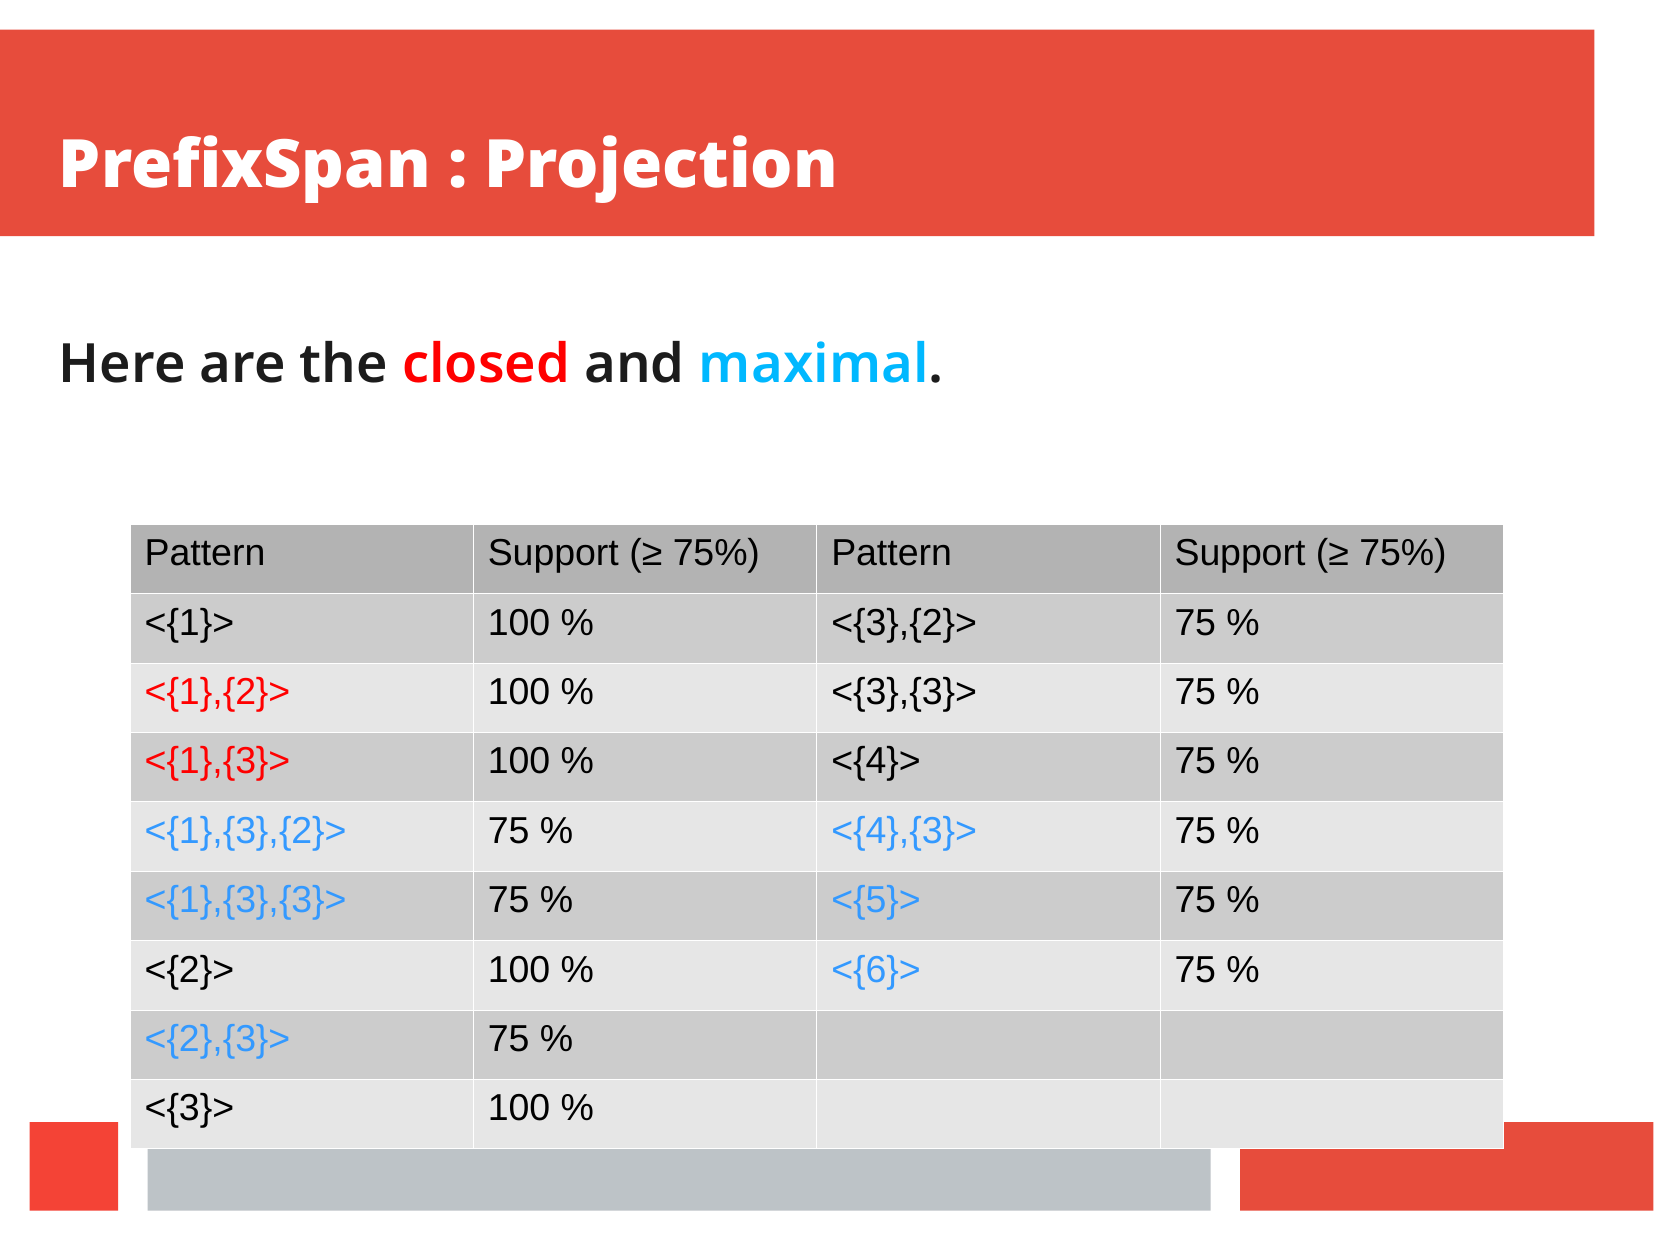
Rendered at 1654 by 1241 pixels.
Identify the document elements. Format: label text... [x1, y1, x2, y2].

table_cell [131, 941, 473, 1010]
table_cell 75 % [474, 1011, 816, 1079]
table_cell 100 % [474, 594, 816, 663]
table_cell [817, 664, 1160, 732]
table_cell 75 % [1161, 664, 1503, 732]
table_header Pattern [817, 525, 1160, 593]
table_cell [817, 733, 1160, 801]
table_cell 100 % [474, 1080, 816, 1148]
table_header Pattern [131, 525, 473, 593]
table_cell [131, 733, 473, 801]
table_cell 75 % [474, 802, 816, 871]
table_cell 100 % [474, 941, 816, 1010]
table_cell [817, 594, 1160, 663]
table_cell 75 % [1161, 941, 1503, 1010]
table_cell 100 % [474, 733, 816, 801]
table_cell [131, 872, 473, 940]
table_cell 75 % [474, 872, 816, 940]
table_cell [131, 664, 473, 732]
table_header Support (≥ 75%) [1161, 525, 1503, 593]
table_cell [131, 594, 473, 663]
table_cell [817, 941, 1160, 1010]
table_cell [131, 1080, 473, 1148]
table_cell 75 % [1161, 802, 1503, 871]
table_cell 75 % [1161, 733, 1503, 801]
table_cell [131, 1011, 473, 1079]
list Here are the closed and maximal. [59, 324, 1565, 520]
table_cell [817, 872, 1160, 940]
table_cell 75 % [1161, 872, 1503, 940]
title PrefixSpan : Projection [59, 59, 1595, 207]
table_header Support (≥ 75%) [474, 525, 816, 593]
table_cell 75 % [1161, 594, 1503, 663]
table_cell [131, 802, 473, 871]
table_cell [1161, 1011, 1503, 1079]
table_cell [1161, 1080, 1503, 1148]
table_cell 100 % [474, 664, 816, 732]
table_cell [817, 802, 1160, 871]
table_cell [817, 1011, 1160, 1079]
table_cell [817, 1080, 1160, 1148]
